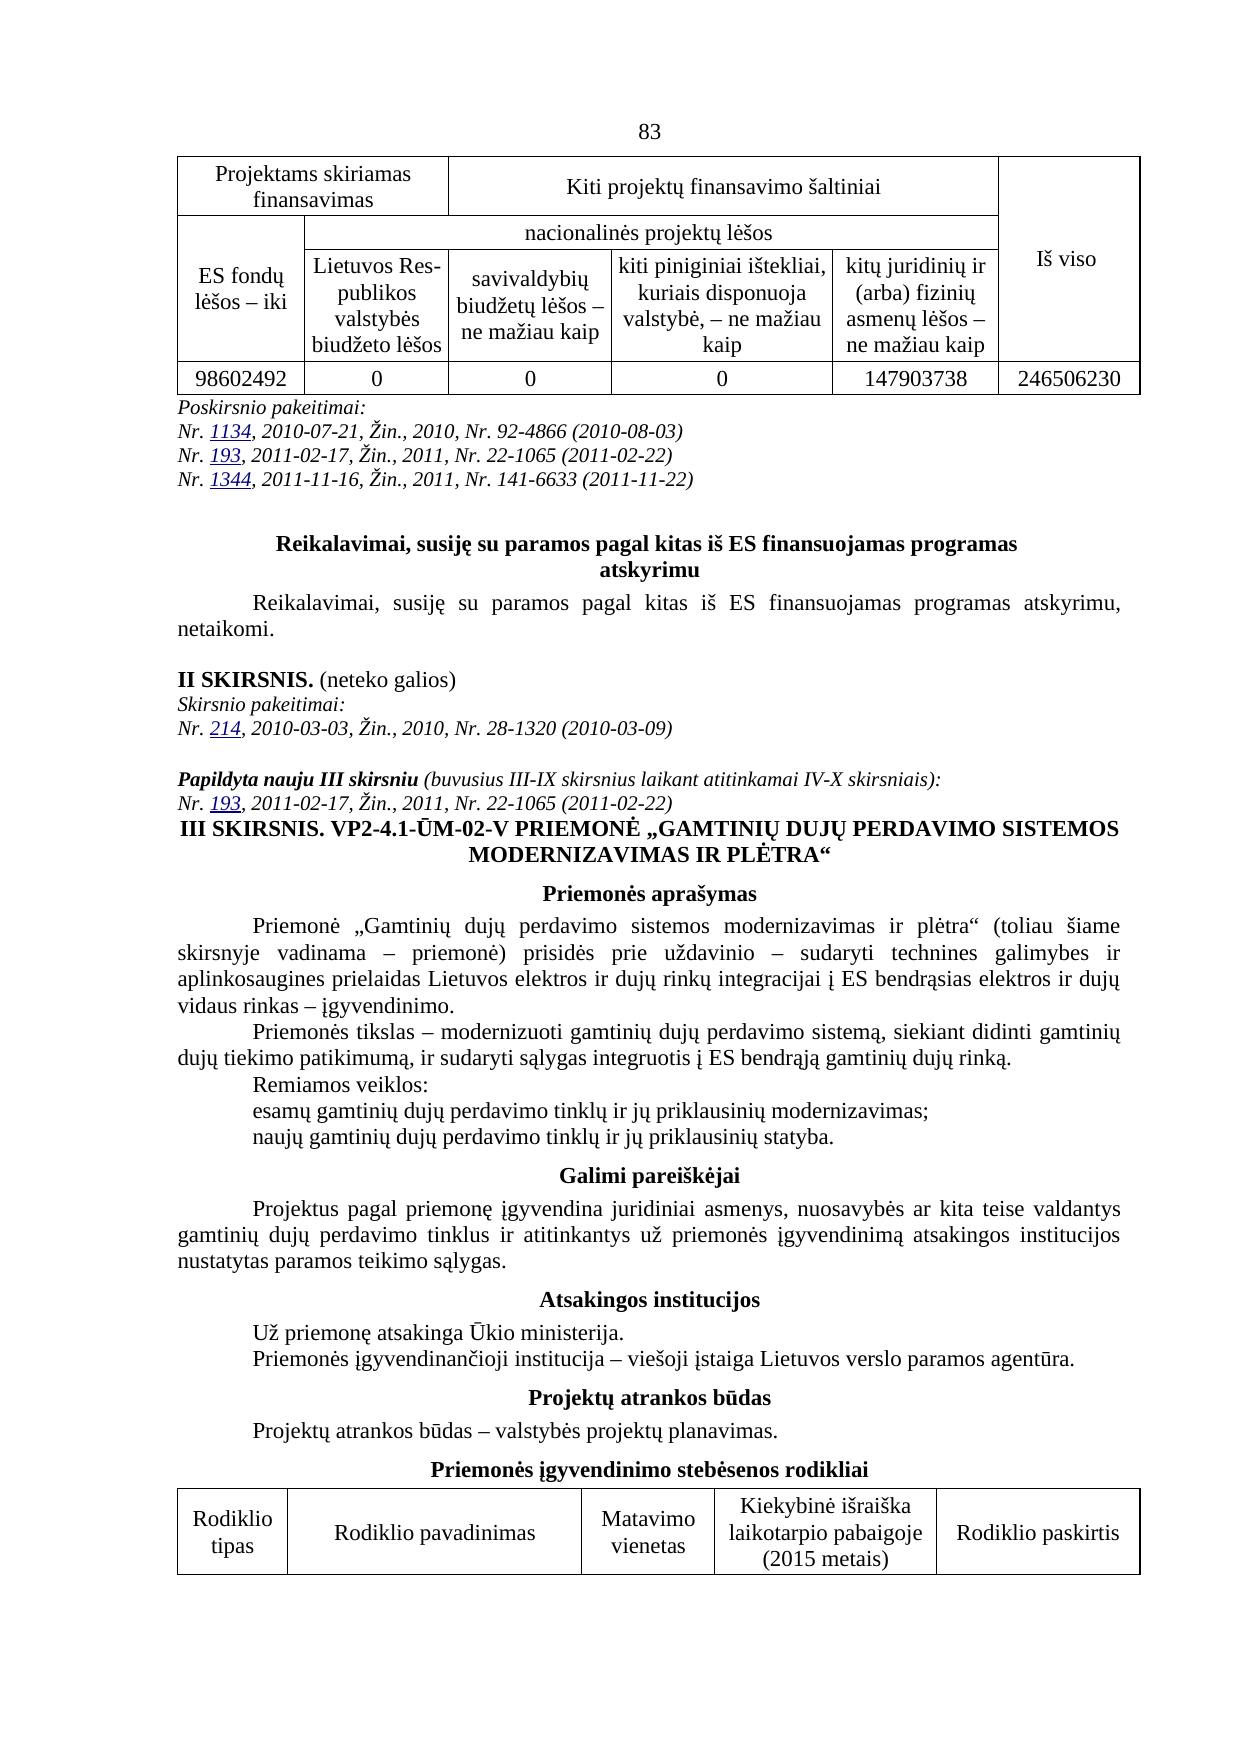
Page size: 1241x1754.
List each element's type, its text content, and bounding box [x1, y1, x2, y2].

text Priemonė „Gamtinių dujų perdavimo sistemos modernizavimas ir plėtra“ (toliau šiame skirsnyje vadinama – priemonė) prisidės prie uždavinio – sudaryti technines galimybes ir aplinkosaugines prielaidas Lietuvos elektros ir dujų rinkų integracijai į ES bendrąsias elektros ir dujų vidaus rinkas – įgyvendinimo. [177, 913, 1122, 1018]
text Nr. 193, 2011-02-17, Žin., 2011, Nr. 22-1065 (2011-02-22) [177, 791, 1122, 815]
table_cell 0 [449, 362, 611, 394]
text Nr. 1134, 2010-07-21, Žin., 2010, Nr. 92-4866 (2010-08-03) [177, 419, 1122, 443]
text Reikalavimai, susiję su paramos pagal kitas iš ES finansuojamas programas atskyrimu, netaikomi. [177, 589, 1122, 642]
table_cell kitų juridinių ir (arba) fizinių asmenų lėšos – ne mažiau kaip [833, 250, 998, 361]
table_cell nacionalinės projektų lėšos [305, 216, 998, 248]
table_header Matavimo vienetas [582, 1489, 714, 1574]
text Priemonės įgyvendinančioji institucija – viešoji įstaiga Lietuvos verslo paramos agentūra. [177, 1345, 1122, 1372]
table_cell 98602492 [178, 362, 304, 394]
text Priemonės aprašymas [177, 880, 1122, 906]
table_header Projektams skiriamas finansavimas [178, 157, 448, 215]
text Reikalavimai, susiję su paramos pagal kitas iš ES finansuojamas programas atskyrimu [177, 504, 1122, 583]
table_cell Lietuvos Res­publikos valsty­bės biudžeto lėšos [305, 250, 448, 361]
text Priemonės tikslas – modernizuoti gamtinių dujų perdavimo sistemą, siekiant didinti gamtinių dujų tiekimo patikimumą, ir sudaryti sąlygas integruotis į ES bendrąją gamtinių dujų rinką. [177, 1018, 1122, 1071]
table_cell 0 [305, 362, 448, 394]
text II SKIRSNIS. (neteko galios) [177, 666, 1122, 692]
text Papildyta nauju III skirsniu (buvusius III-IX skirsnius laikant atitinkamai IV-X skirsniais): [177, 767, 1122, 791]
table_cell 147903738 [833, 362, 998, 394]
table_cell ES fondų lėšos – iki [178, 216, 304, 361]
text Projektų atrankos būdas – valstybės projektų planavimas. [177, 1417, 1122, 1443]
text III SKIRSNIS. VP2-4.1-ŪM-02-V PRIEMONĖ „GAMTINIŲ DUJŲ PERDAVIMO SISTEMOS MODERNIZAVIMAS IR PLĖTRA“ [177, 815, 1122, 867]
text Projektų atrankos būdas [177, 1384, 1122, 1411]
table_header Iš viso [999, 157, 1139, 361]
table_cell kiti piniginiai ištekliai, kuriais disponuoja valstybė, – ne mažiau kaip [612, 250, 832, 361]
text Galimi pareiškėjai [177, 1162, 1122, 1189]
text naujų gamtinių dujų perdavimo tinklų ir jų priklausinių statyba. [177, 1123, 1122, 1150]
table_cell savivaldybių biudžetų lėšos – ne mažiau kaip [449, 250, 611, 361]
text Remiamos veiklos: [177, 1071, 1122, 1097]
text Skirsnio pakeitimai: [177, 692, 1122, 716]
table_header Kiekybinė išraiška laikotarpio pabaigoje (2015 metais) [715, 1489, 936, 1574]
text Už priemonę atsakinga Ūkio ministerija. [177, 1319, 1122, 1345]
table_cell 0 [612, 362, 832, 394]
text Nr. 214, 2010-03-03, Žin., 2010, Nr. 28-1320 (2010-03-09) [177, 716, 1122, 740]
table_header Rodiklio tipas [178, 1489, 287, 1574]
table_cell 246506230 [999, 362, 1139, 394]
text Nr. 1344, 2011-11-16, Žin., 2011, Nr. 141-6633 (2011-11-22) [177, 467, 1122, 491]
table_header Rodiklio pavadinimas [288, 1489, 581, 1574]
text esamų gamtinių dujų perdavimo tinklų ir jų priklausinių modernizavimas; [177, 1097, 1122, 1123]
text Priemonės įgyvendinimo stebėsenos rodikliai [177, 1456, 1122, 1482]
table_header Kiti projektų finansavimo šaltiniai [449, 157, 998, 215]
text Poskirsnio pakeitimai: [177, 395, 1122, 419]
text Nr. 193, 2011-02-17, Žin., 2011, Nr. 22-1065 (2011-02-22) [177, 443, 1122, 467]
text Atsakingos institucijos [177, 1286, 1122, 1313]
table_header Rodiklio paskirtis [937, 1489, 1139, 1574]
text Projektus pagal priemonę įgyvendina juridiniai asmenys, nuosavybės ar kita teise valdantys gamtinių dujų perdavimo tinklus ir atitinkantys už priemonės įgyvendinimą atsakingos institucijos nustatytas paramos teikimo sąlygas. [177, 1195, 1122, 1274]
